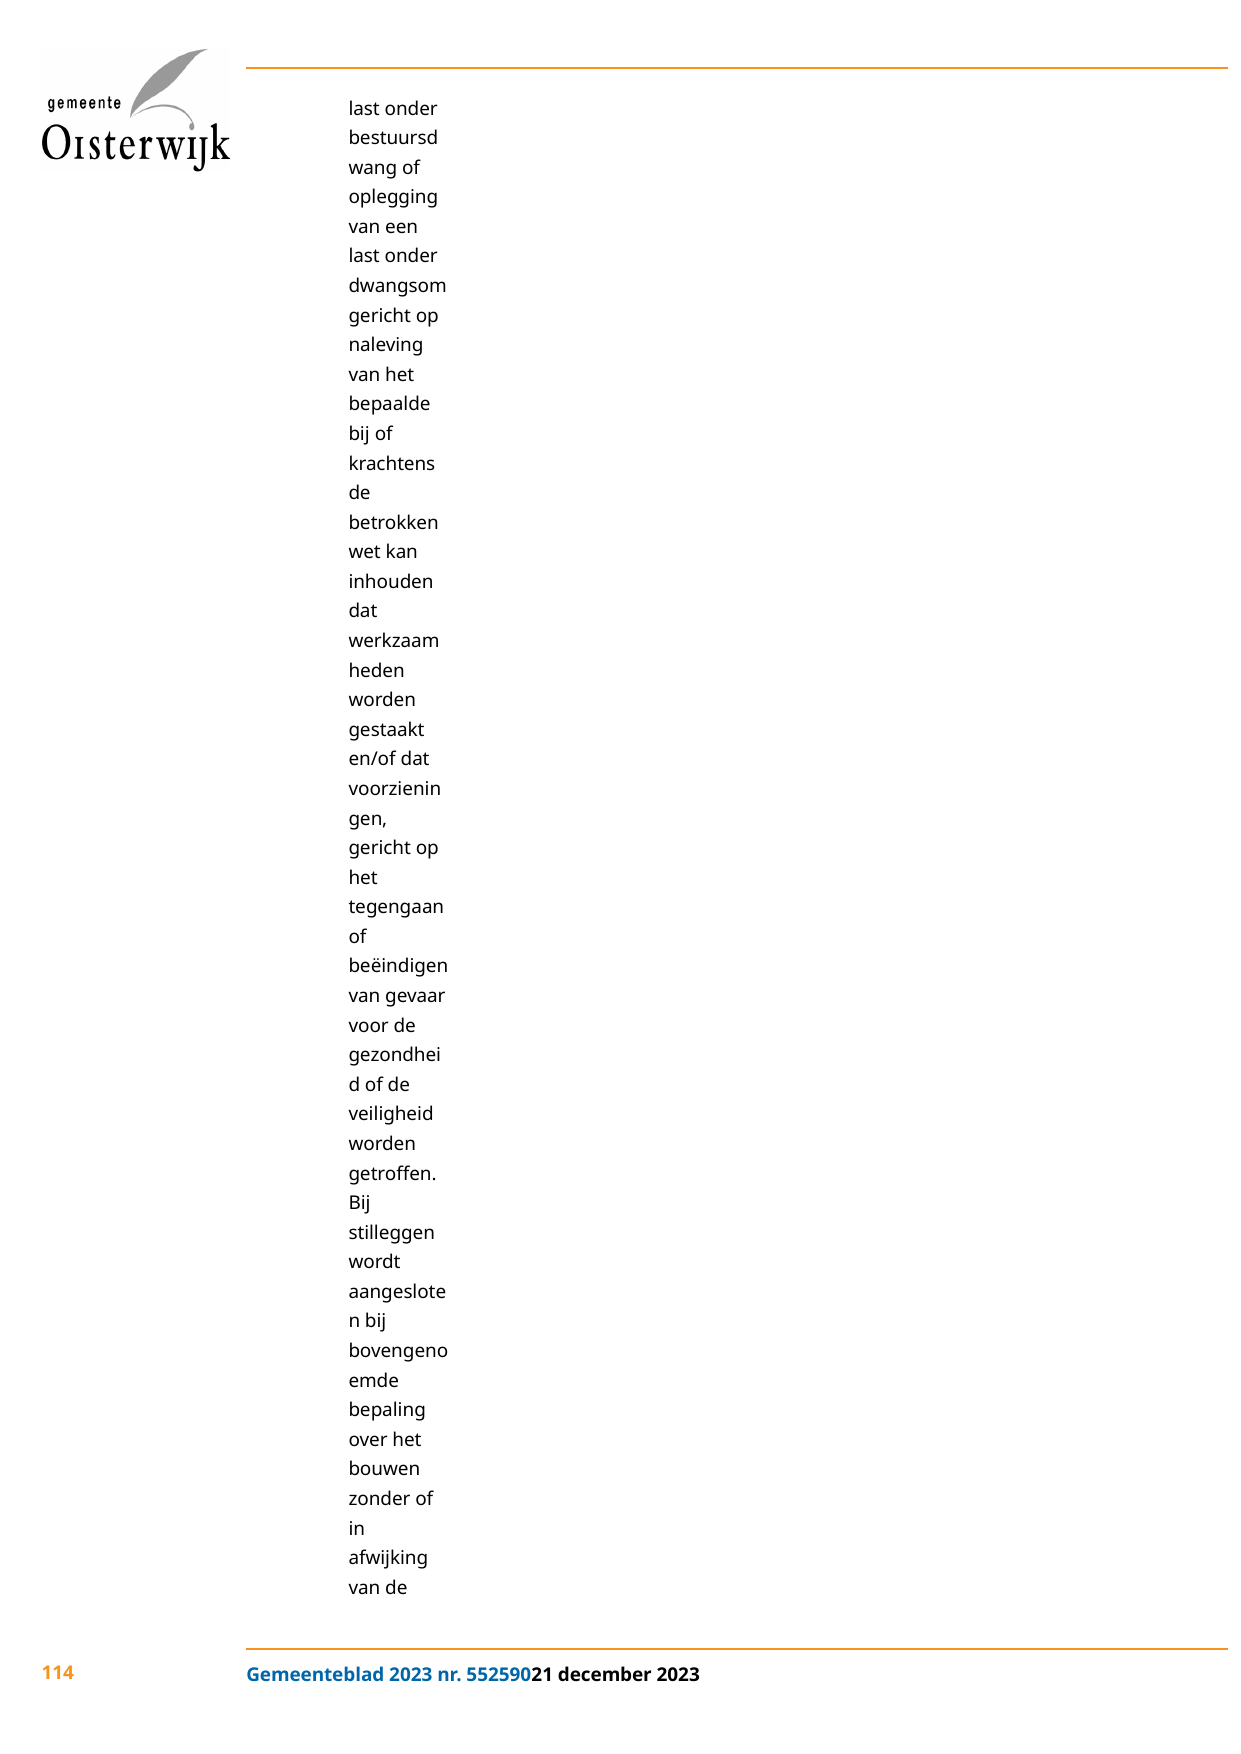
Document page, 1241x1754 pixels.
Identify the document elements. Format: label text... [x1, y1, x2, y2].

table_cell [248, 95, 348, 1600]
table_cell [750, 95, 850, 1600]
table_cell [850, 95, 1051, 1600]
table_cell [449, 95, 750, 1600]
table_cell last onder bestuursdwang of oplegging van een last onder dwangsom gericht op naleving van het bepaalde bij of krachtens de betrokken wet kan inhouden dat werkzaamheden worden gestaakt en/of dat voorzieningen, gericht op het tegengaan of beëindigen van gevaar voor de gezondheid of de veiligheid worden getroffen. Bij stilleggen wordt aangesloten bij bovengenoemde bepaling over het bouwen zonder of in afwijking van de [348, 95, 449, 1600]
picture [41, 47, 231, 172]
table_cell [1051, 95, 1152, 1600]
